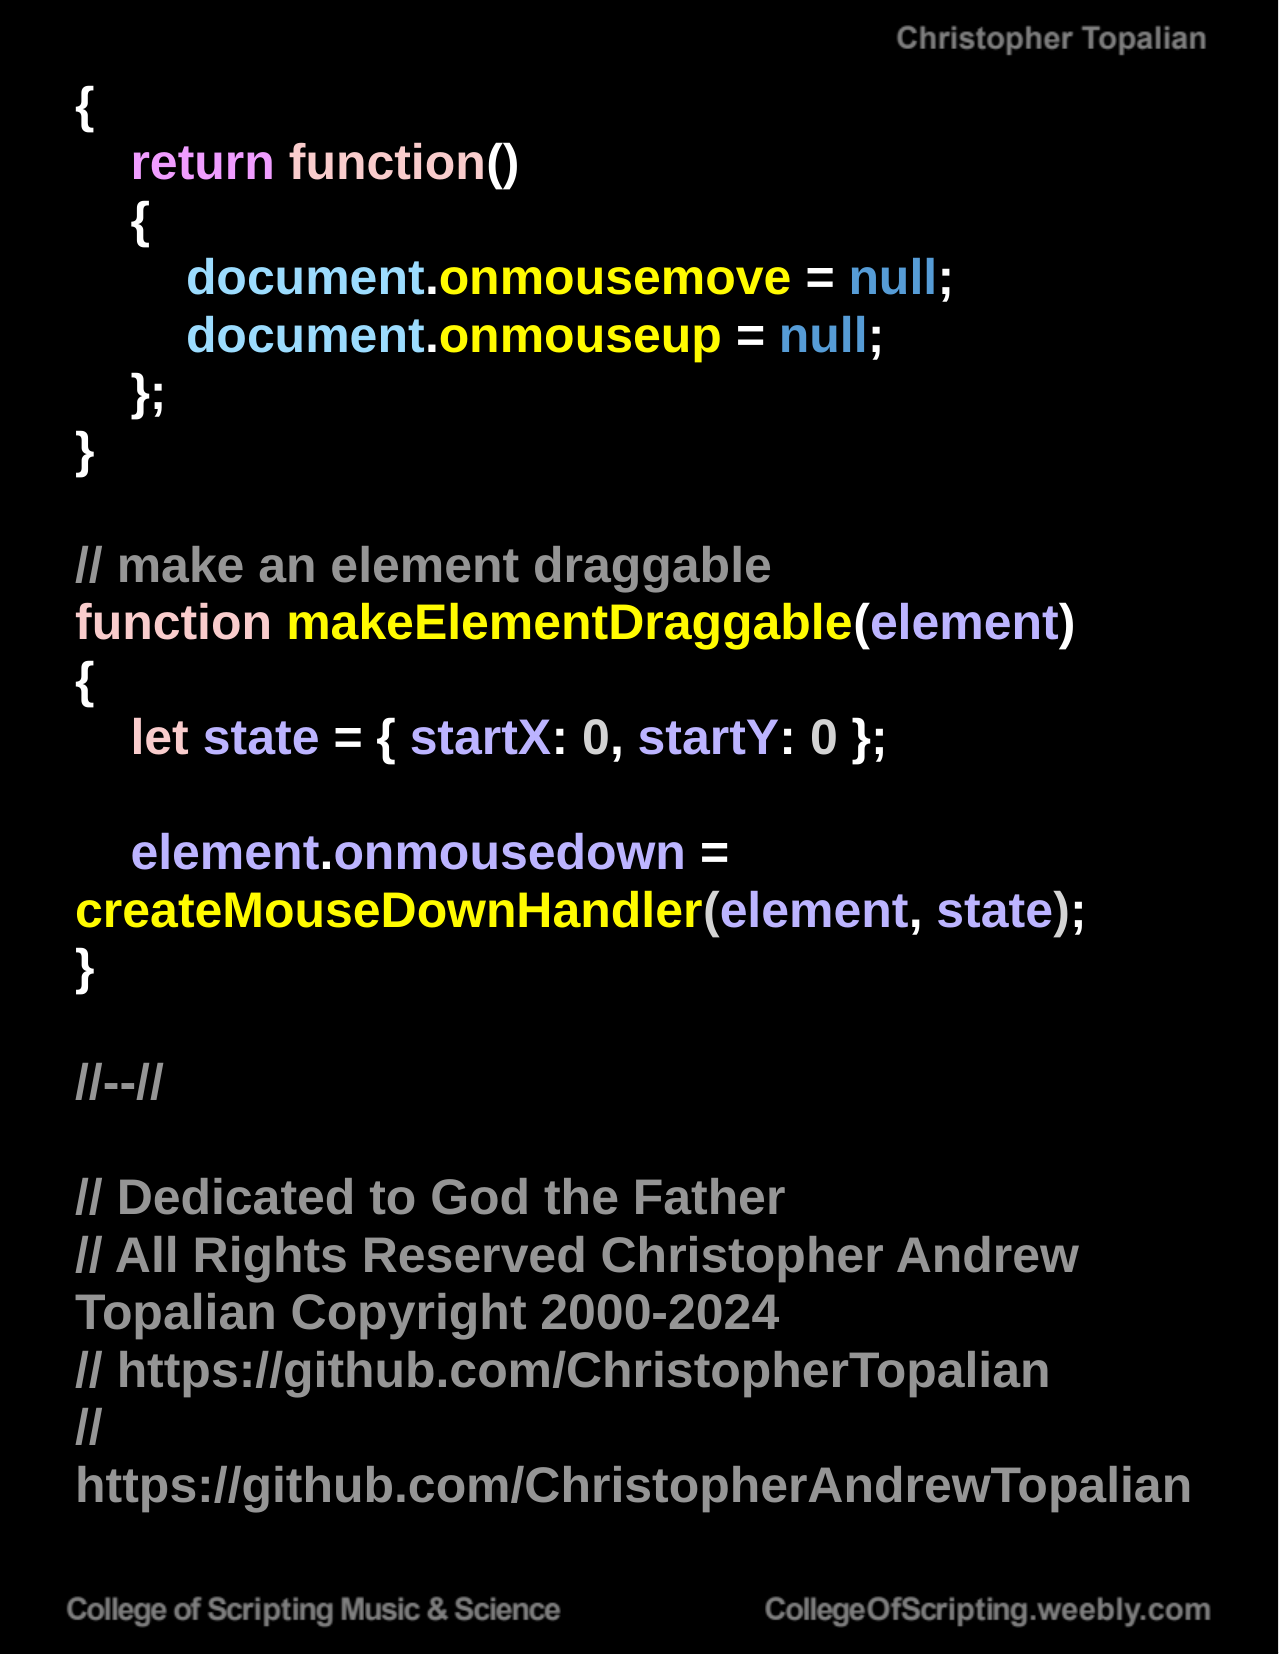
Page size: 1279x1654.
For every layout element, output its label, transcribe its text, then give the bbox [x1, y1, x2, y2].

text return function() [75, 132, 1203, 190]
text { [75, 650, 1203, 707]
text document.onmousemove = null; [75, 247, 1203, 305]
text } [75, 937, 1203, 995]
text let state = { startX: 0, startY: 0 }; [75, 707, 1203, 765]
text //--// [75, 1052, 1203, 1110]
text function makeElementDraggable(element) [75, 592, 1203, 650]
text // https://github.com/ChristopherTopalian [75, 1340, 1203, 1397]
text }; [75, 362, 1203, 420]
text // All Rights Reserved Christopher Andrew Topalian Copyright 2000-2024 [75, 1225, 1203, 1340]
text } [75, 420, 1203, 477]
text element.onmousedown = createMouseDownHandler(element, state); [75, 822, 1203, 937]
text // make an element draggable [75, 535, 1203, 592]
text // https://github.com/ChristopherAndrewTopalian [75, 1397, 1203, 1512]
text { [75, 190, 1203, 247]
text // Dedicated to God the Father [75, 1167, 1203, 1225]
text { [75, 75, 1203, 132]
text document.onmouseup = null; [75, 305, 1203, 362]
